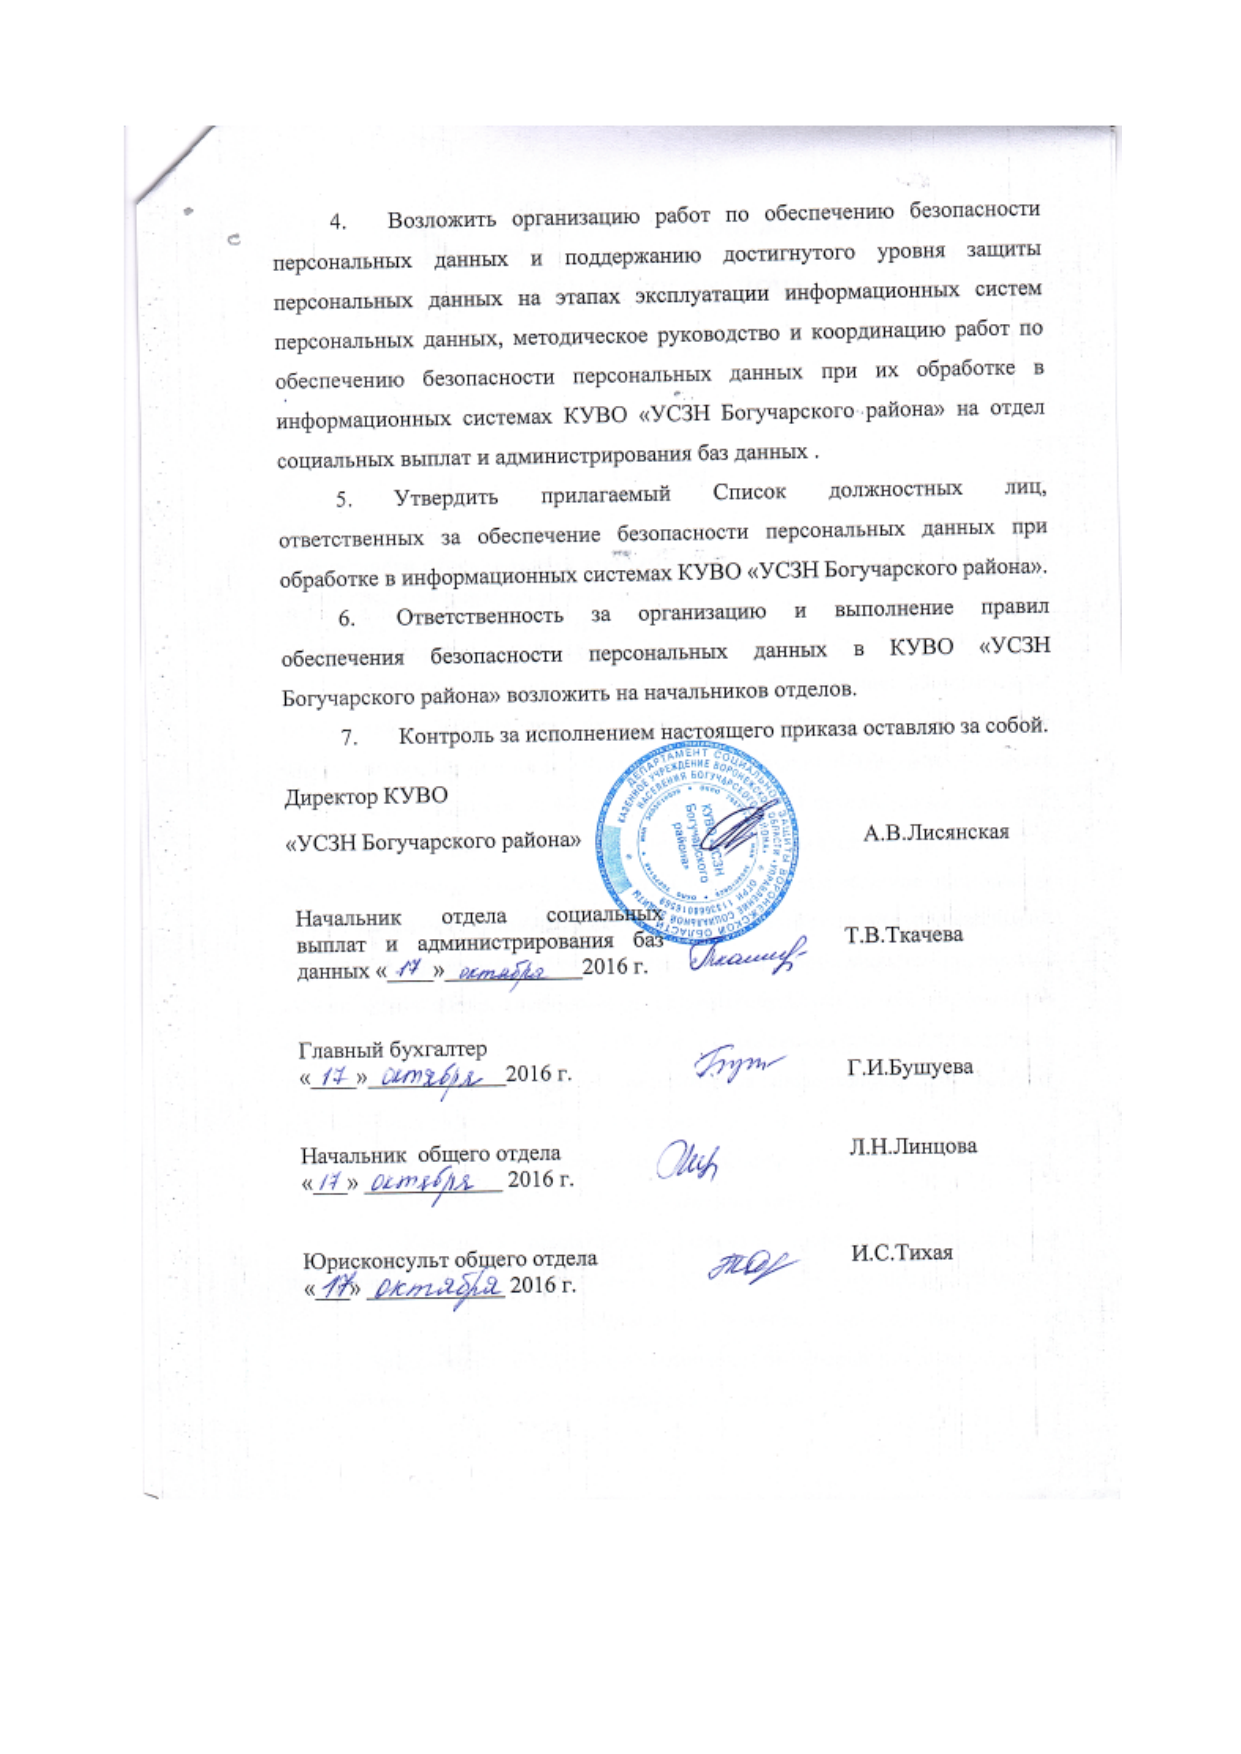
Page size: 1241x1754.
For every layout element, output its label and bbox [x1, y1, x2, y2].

picture [118, 118, 1122, 1501]
